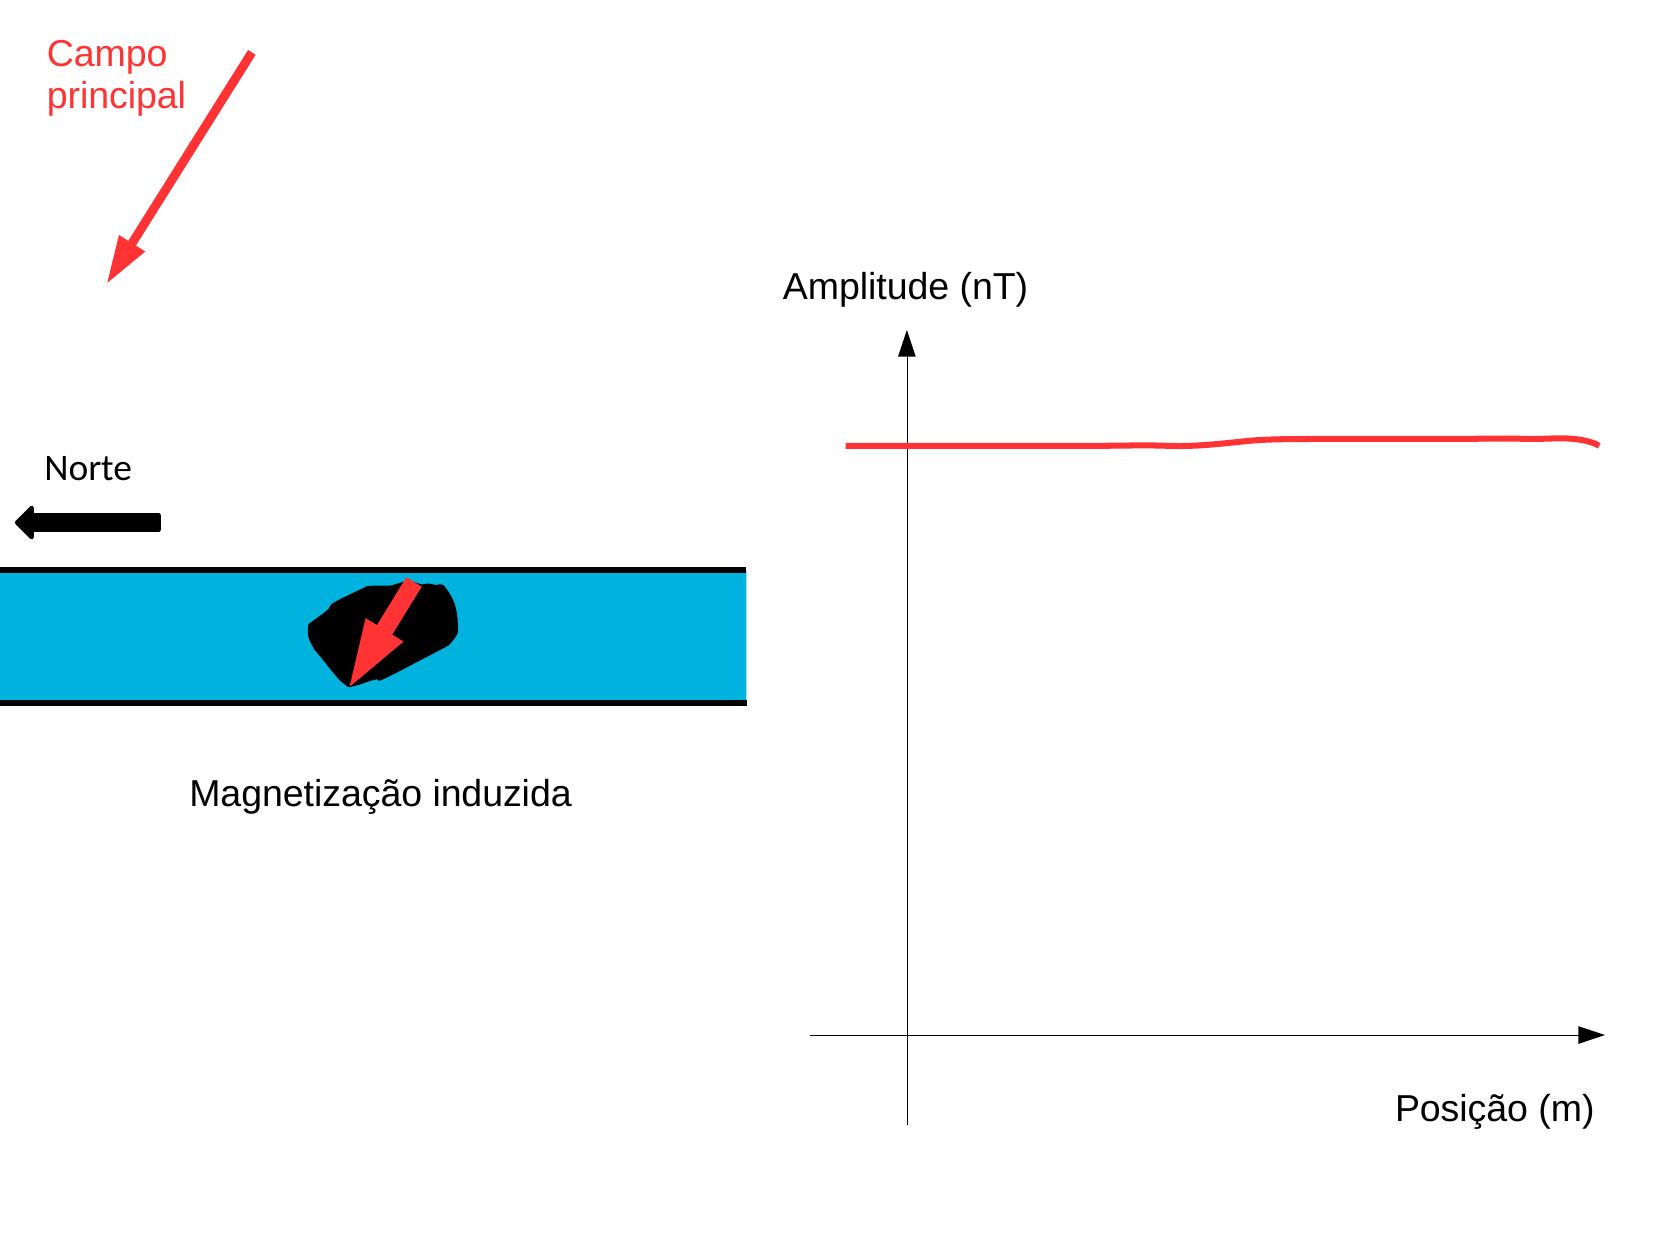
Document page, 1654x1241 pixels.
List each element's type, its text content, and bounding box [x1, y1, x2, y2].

text_box Magnetização induzida [174, 765, 587, 823]
text_box Amplitude (nT) [768, 258, 1044, 316]
text_box Norte [17, 435, 160, 496]
text_box [16, 507, 159, 538]
text_box Posição (m) [1380, 1080, 1610, 1137]
text_box [0, 570, 747, 700]
text_box Campo principal [32, 25, 257, 124]
